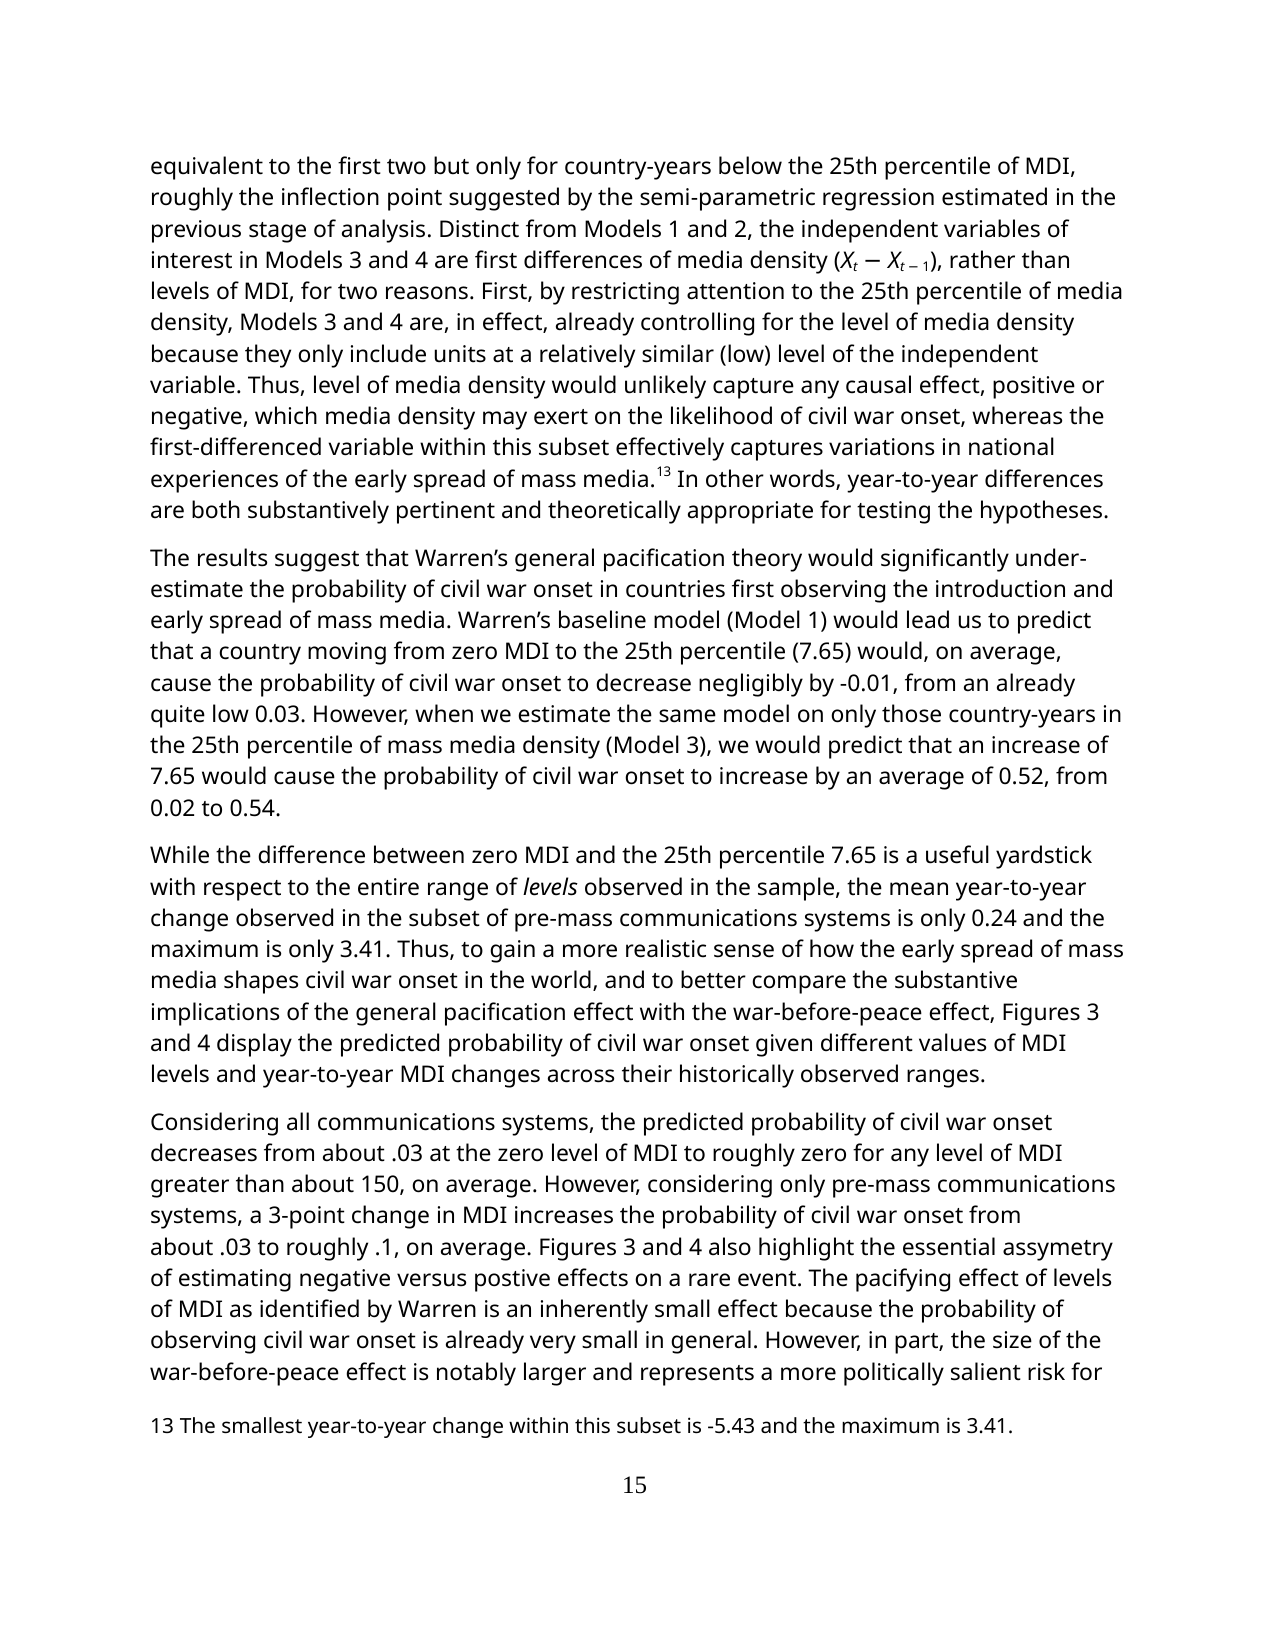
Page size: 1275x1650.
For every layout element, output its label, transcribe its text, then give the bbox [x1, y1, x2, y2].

text Considering all communications systems, the predicted probability of civil war onset decreases from about .03 at the zero level of MDI to roughly zero for any level of MDI greater than about 150, on average. However, considering only pre-mass communications systems, a 3-point change in MDI increases the probability of civil war onset from about .03 to roughly .1, on average. Figures 3 and 4 also highlight the essential assymetry of estimating negative versus postive effects on a rare event. The pacifying effect of levels of MDI as identified by Warren is an inherently small effect because the probability of observing civil war onset is already very small in general. However, in part, the size of the war-before-peace effect is notably larger and represents a more politically salient risk for [150, 1106, 1125, 1387]
text equivalent to the first two but only for country-years below the 25th percentile of MDI, roughly the inflection point suggested by the semi-parametric regression estimated in the previous stage of analysis. Distinct from Models 1 and 2, the independent variables of interest in Models 3 and 4 are first differences of media density (Xt − Xt − 1), rather than levels of MDI, for two reasons. First, by restricting attention to the 25th percentile of media density, Models 3 and 4 are, in effect, already controlling for the level of media density because they only include units at a relatively similar (low) level of the independent variable. Thus, level of media density would unlikely capture any causal effect, positive or negative, which media density may exert on the likelihood of civil war onset, whereas the first-differenced variable within this subset effectively captures variations in national experiences of the early spread of mass media. In other words, year-to-year differences are both substantively pertinent and theoretically appropriate for testing the hypotheses. [150, 150, 1125, 525]
text The smallest year-to-year change within this subset is -5.43 and the maximum is 3.41. [150, 1412, 1125, 1440]
text While the difference between zero MDI and the 25th percentile 7.65 is a useful yardstick with respect to the entire range of levels observed in the sample, the mean year-to-year change observed in the subset of pre-mass communications systems is only 0.24 and the maximum is only 3.41. Thus, to gain a more realistic sense of how the early spread of mass media shapes civil war onset in the world, and to better compare the substantive implications of the general pacification effect with the war-before-peace effect, Figures 3 and 4 display the predicted probability of civil war onset given different values of MDI levels and year-to-year MDI changes across their historically observed ranges. [150, 839, 1125, 1089]
text The results suggest that Warren’s general pacification theory would significantly under-estimate the probability of civil war onset in countries first observing the introduction and early spread of mass media. Warren’s baseline model (Model 1) would lead us to predict that a country moving from zero MDI to the 25th percentile (7.65) would, on average, cause the probability of civil war onset to decrease negligibly by -0.01, from an already quite low 0.03. However, when we estimate the same model on only those country-years in the 25th percentile of mass media density (Model 3), we would predict that an increase of 7.65 would cause the probability of civil war onset to increase by an average of 0.52, from 0.02 to 0.54. [150, 541, 1125, 823]
